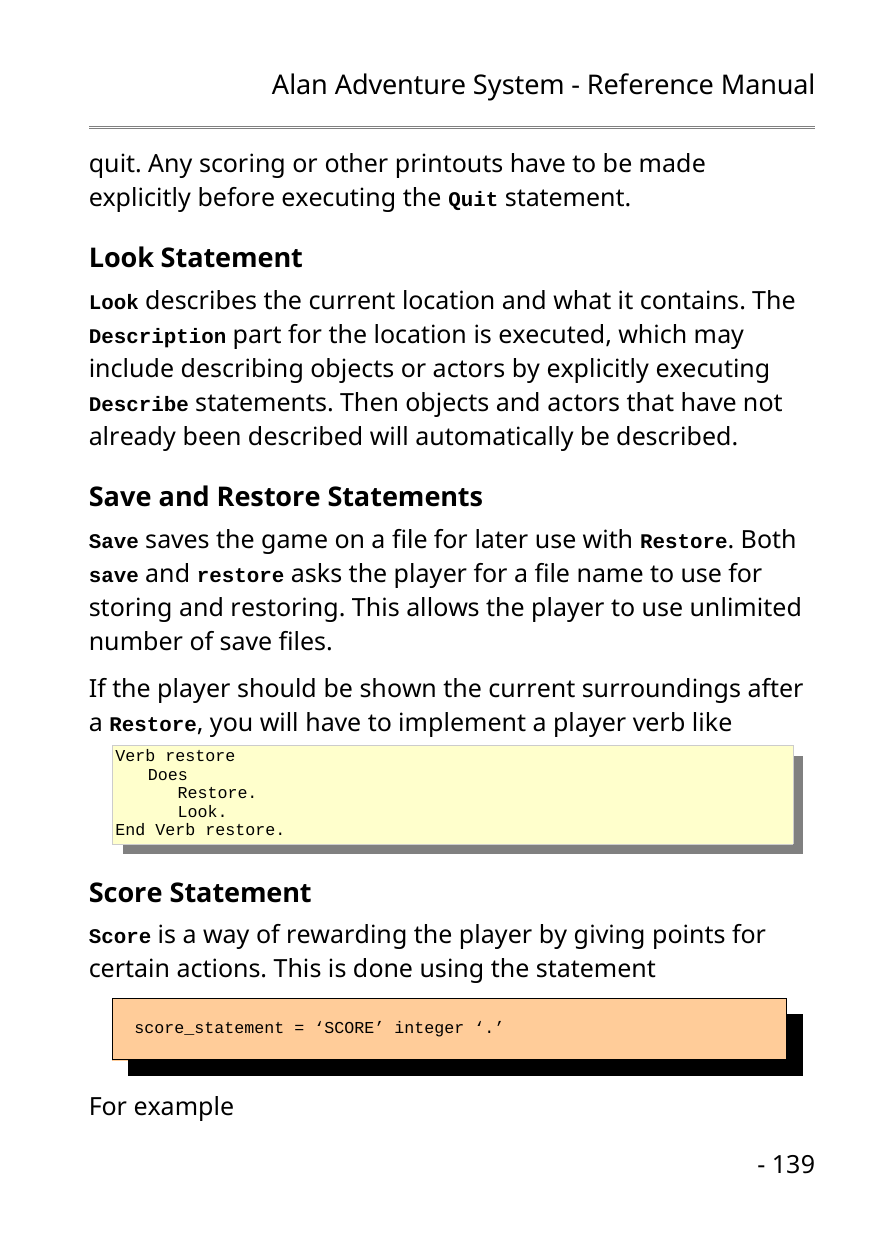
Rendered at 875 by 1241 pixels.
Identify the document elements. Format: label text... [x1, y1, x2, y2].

text Look describes the current location and what it contains. The Descrip­tion part for the location is executed, which may include describing objects or actors by explicitly executing Describe statements. Then objects and ac­tors that have not already been described will automatically be described. [88, 283, 815, 453]
text For example [88, 1089, 815, 1123]
text quit. Any scoring or other printouts have to be made explicitly before executing the Quit statement. [88, 146, 815, 213]
text Score is a way of rewarding the player by giving points for certain actions. This is done using the statement [88, 917, 815, 985]
text score_statement = ‘SCORE’ integer ‘.’ [113, 999, 786, 1059]
text If the player should be shown the current surroundings after a Restore, you will have to implement a player verb like [88, 671, 815, 739]
subtitle Look Statement [88, 239, 815, 276]
text Save saves the game on a file for later use with Restore. Both save and restore asks the player for a file name to use for storing and restoring. This allows the player to use unlimited number of save files. [88, 522, 815, 658]
subtitle Score Statement [88, 873, 815, 910]
subtitle Save and Restore Statements [88, 478, 815, 515]
text Verb restore Does Restore. Look. End Verb restore. [113, 746, 793, 844]
